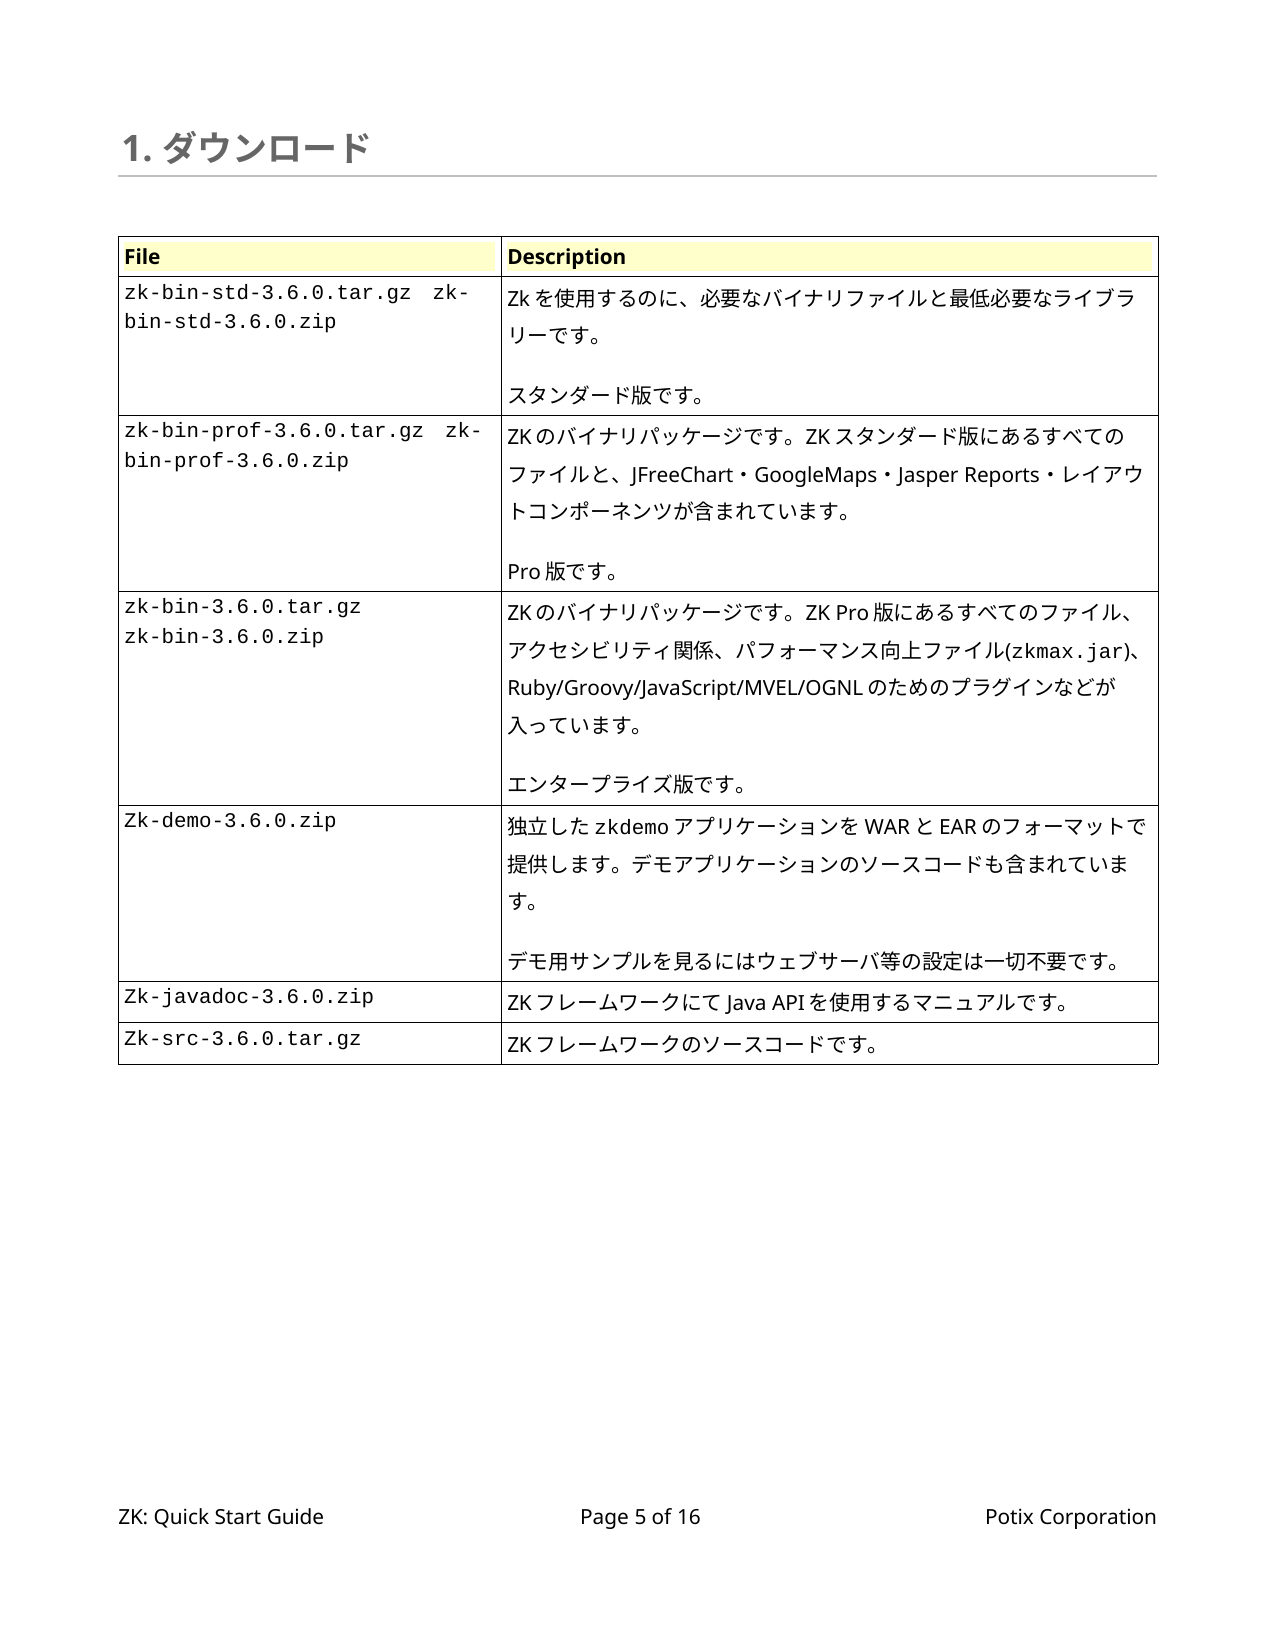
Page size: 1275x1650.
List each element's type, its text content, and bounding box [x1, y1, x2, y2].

table_cell ZKのバイナリパッケージです。ZKスタンダード版にあるすべてのファイルと、JFreeChart・GoogleMaps・Jasper Reports・レイアウトコンポーネンツが含まれています。 Pro版です。 [502, 416, 1158, 591]
table_cell ZKフレームワークのソースコードです。 [502, 1023, 1158, 1064]
table_cell zk-bin-prof-3.6.0.tar.gz zk-bin-prof-3.6.0.zip [119, 416, 501, 591]
table_cell zk-bin-3.6.0.tar.gz zk-bin-3.6.0.zip [119, 592, 501, 805]
table_cell Zk-javadoc-3.6.0.zip [119, 982, 501, 1022]
subtitle 1. ダウンロード [118, 118, 1157, 175]
table_cell Zk-src-3.6.0.tar.gz [119, 1023, 501, 1064]
table_header Description [502, 237, 1158, 276]
table_cell ZKのバイナリパッケージです。ZK Pro版にあるすべてのファイル、アクセシビリティ関係、パフォーマンス向上ファイル(zkmax.jar)、 Ruby/Groovy/JavaScript/MVEL/OGNLのためのプラグインなどが入っています。 エンタープライズ版です。 [502, 592, 1158, 805]
table_cell Zk-demo-3.6.0.zip [119, 806, 501, 981]
table_header File [119, 237, 501, 276]
table_cell 独立したzkdemoアプリケーションをWARとEARのフォーマットで提供します。デモアプリケーションのソースコードも含まれています。 デモ用サンプルを見るにはウェブサーバ等の設定は一切不要です。 [502, 806, 1158, 981]
table_cell zk-bin-std-3.6.0.tar.gz zk-bin-std-3.6.0.zip [119, 277, 501, 415]
table_cell ZKフレームワークにてJava APIを使用するマニュアルです。 [502, 982, 1158, 1022]
table_cell Zkを使用するのに、必要なバイナリファイルと最低必要なライブラリーです。 スタンダード版です。 [502, 277, 1158, 415]
